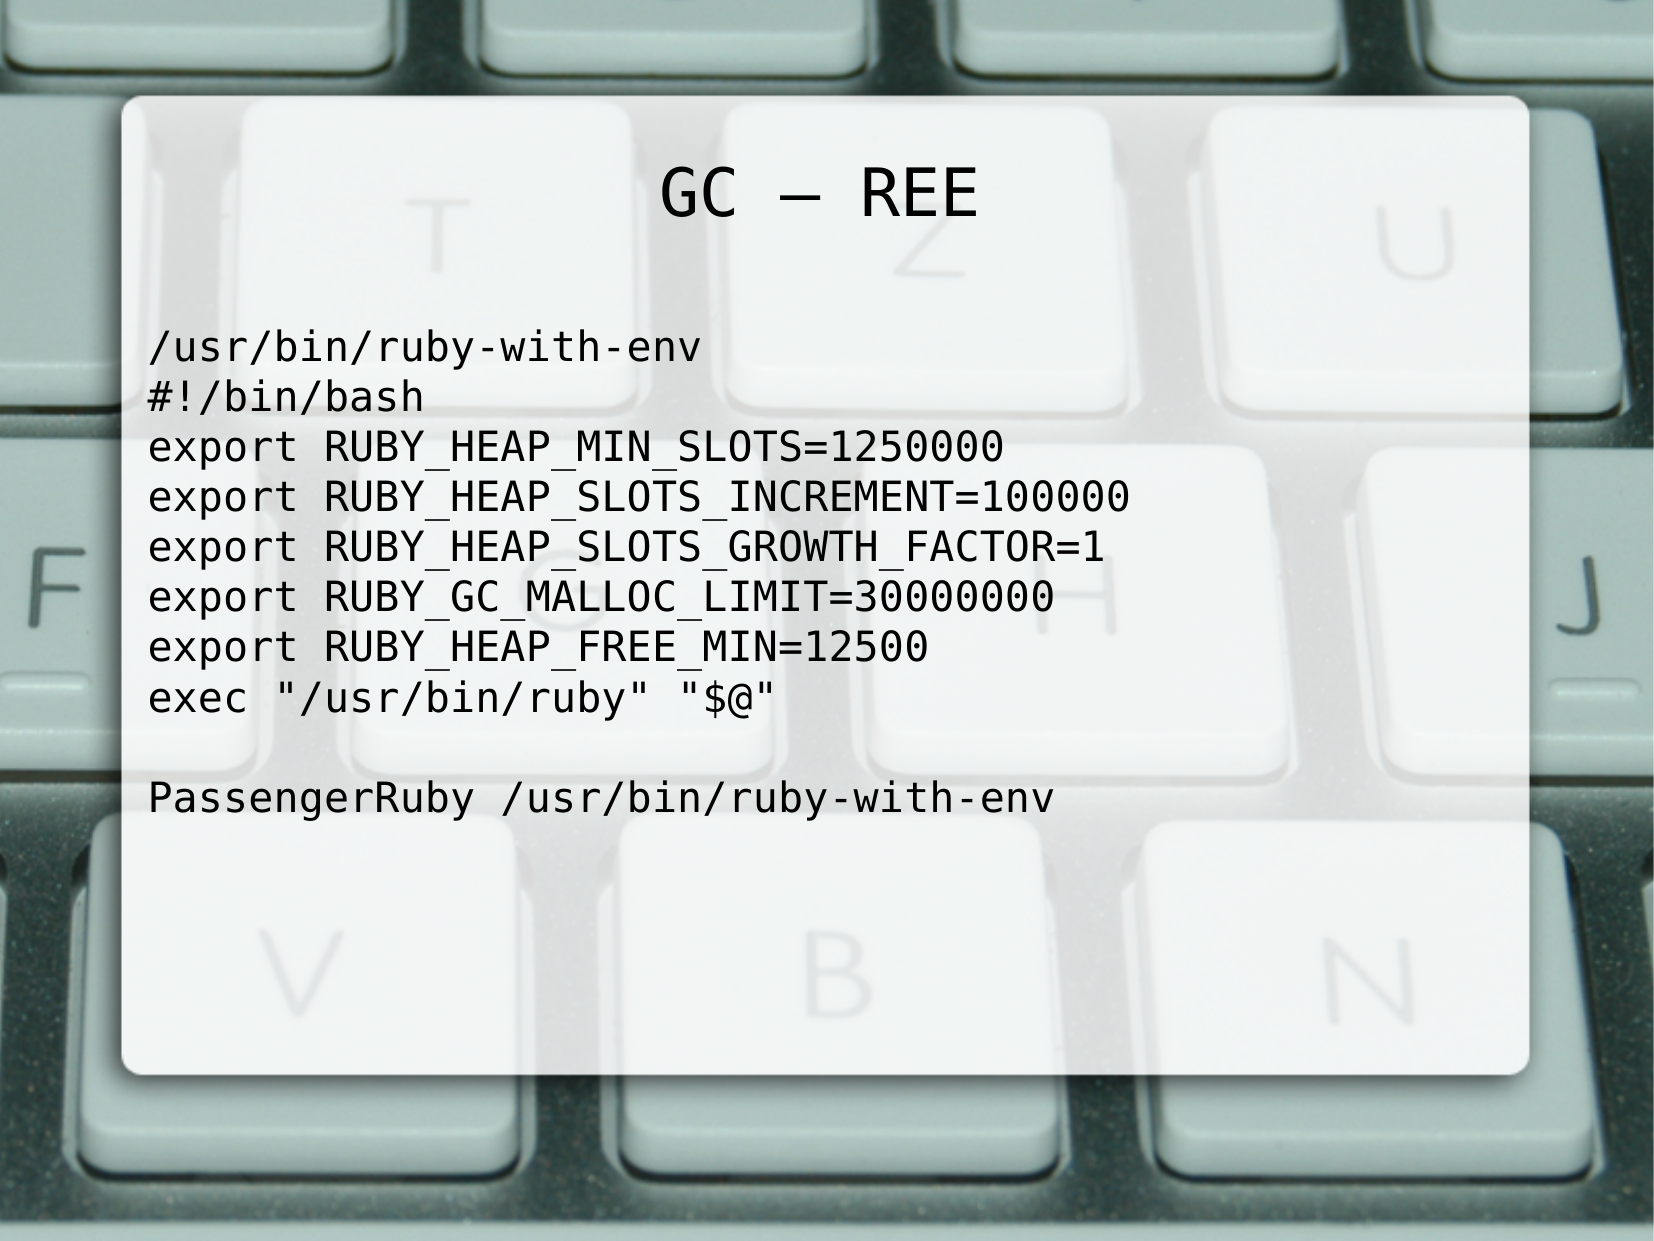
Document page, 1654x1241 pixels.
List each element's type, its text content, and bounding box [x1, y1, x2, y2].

title GC – REE [135, 117, 1506, 271]
picture [0, 0, 1654, 1241]
list /usr/bin/ruby-with-env #!/bin/bash export RUBY_HEAP_MIN_SLOTS=1250000 export RUBY_HEAP_SLOTS_INCREMENT=100000 export RUBY_HEAP_SLOTS_GROWTH_FACTOR=1 export RUBY_GC_MALLOC_LIMIT=30000000 export RUBY_HEAP_FREE_MIN=12500 exec "/usr/bin/ruby" "$@" PassengerRuby /usr/bin/ruby-with-env [147, 315, 1506, 1066]
